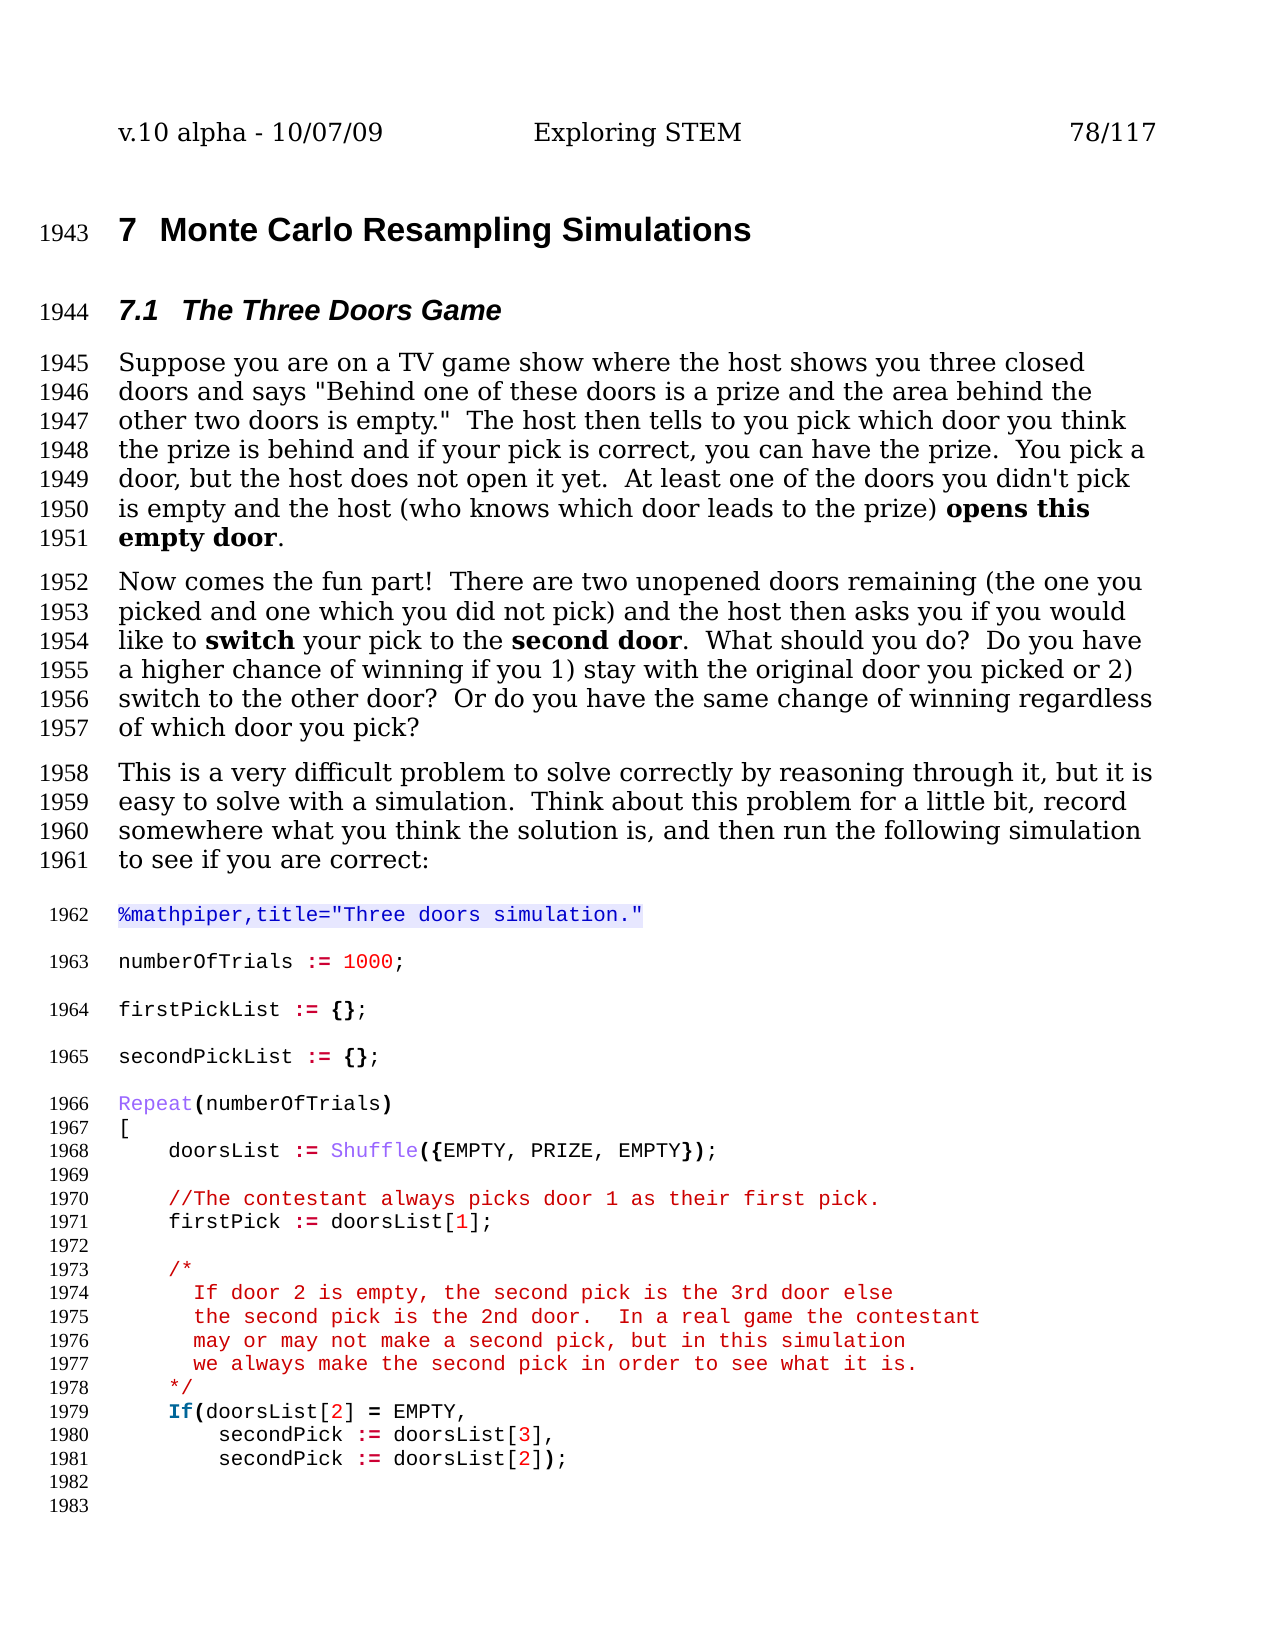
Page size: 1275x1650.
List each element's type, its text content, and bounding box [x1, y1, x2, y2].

text numberOfTrials := 1000; [118, 951, 1157, 975]
text If(doorsList[2] = EMPTY, [118, 1401, 1157, 1424]
text This is a very difficult problem to solve correctly by reasoning through it, but it is easy to solve with a simulation. Think about this problem for a little bit, record somewhere what you think the solution is, and then run the following simulation to see if you are correct: [118, 758, 1157, 874]
subtitle The Three Doors Game [118, 293, 1157, 327]
text %mathpiper,title="Three doors simulation." [118, 904, 1157, 928]
text Now comes the fun part! There are two unopened doors remaining (the one you picked and one which you did not pick) and the host then asks you if you would like to switch your pick to the second door. What should you do? Do you have a higher chance of winning if you 1) stay with the original door you picked or 2) switch to the other door? Or do you have the same change of winning regardless of which door you pick? [118, 567, 1157, 743]
text may or may not make a second pick, but in this simulation [118, 1330, 1157, 1353]
text /* [118, 1259, 1157, 1282]
text doorsList := Shuffle({EMPTY, PRIZE, EMPTY}); [118, 1141, 1157, 1164]
subtitle Monte Carlo Resampling Simulations [118, 210, 1157, 248]
text */ [118, 1377, 1157, 1401]
text If door 2 is empty, the second pick is the 3rd door else [118, 1282, 1157, 1306]
text firstPickList := {}; [118, 999, 1157, 1022]
text secondPickList := {}; [118, 1046, 1157, 1069]
text Repeat(numberOfTrials) [118, 1093, 1157, 1117]
text the second pick is the 2nd door. In a real game the contestant [118, 1306, 1157, 1330]
text firstPick := doorsList[1]; [118, 1211, 1157, 1235]
text we always make the second pick in order to see what it is. [118, 1353, 1157, 1377]
text secondPick := doorsList[3], [118, 1424, 1157, 1448]
text [ [118, 1117, 1157, 1141]
text //The contestant always picks door 1 as their first pick. [118, 1188, 1157, 1211]
text secondPick := doorsList[2]); [118, 1448, 1157, 1472]
text Suppose you are on a TV game show where the host shows you three closed doors and says "Behind one of these doors is a prize and the area behind the other two doors is empty." The host then tells to you pick which door you think the prize is behind and if your pick is correct, you can have the prize. You pick a door, but the host does not open it yet. At least one of the doors you didn't pick is empty and the host (who knows which door leads to the prize) opens this empty door. [118, 348, 1157, 552]
